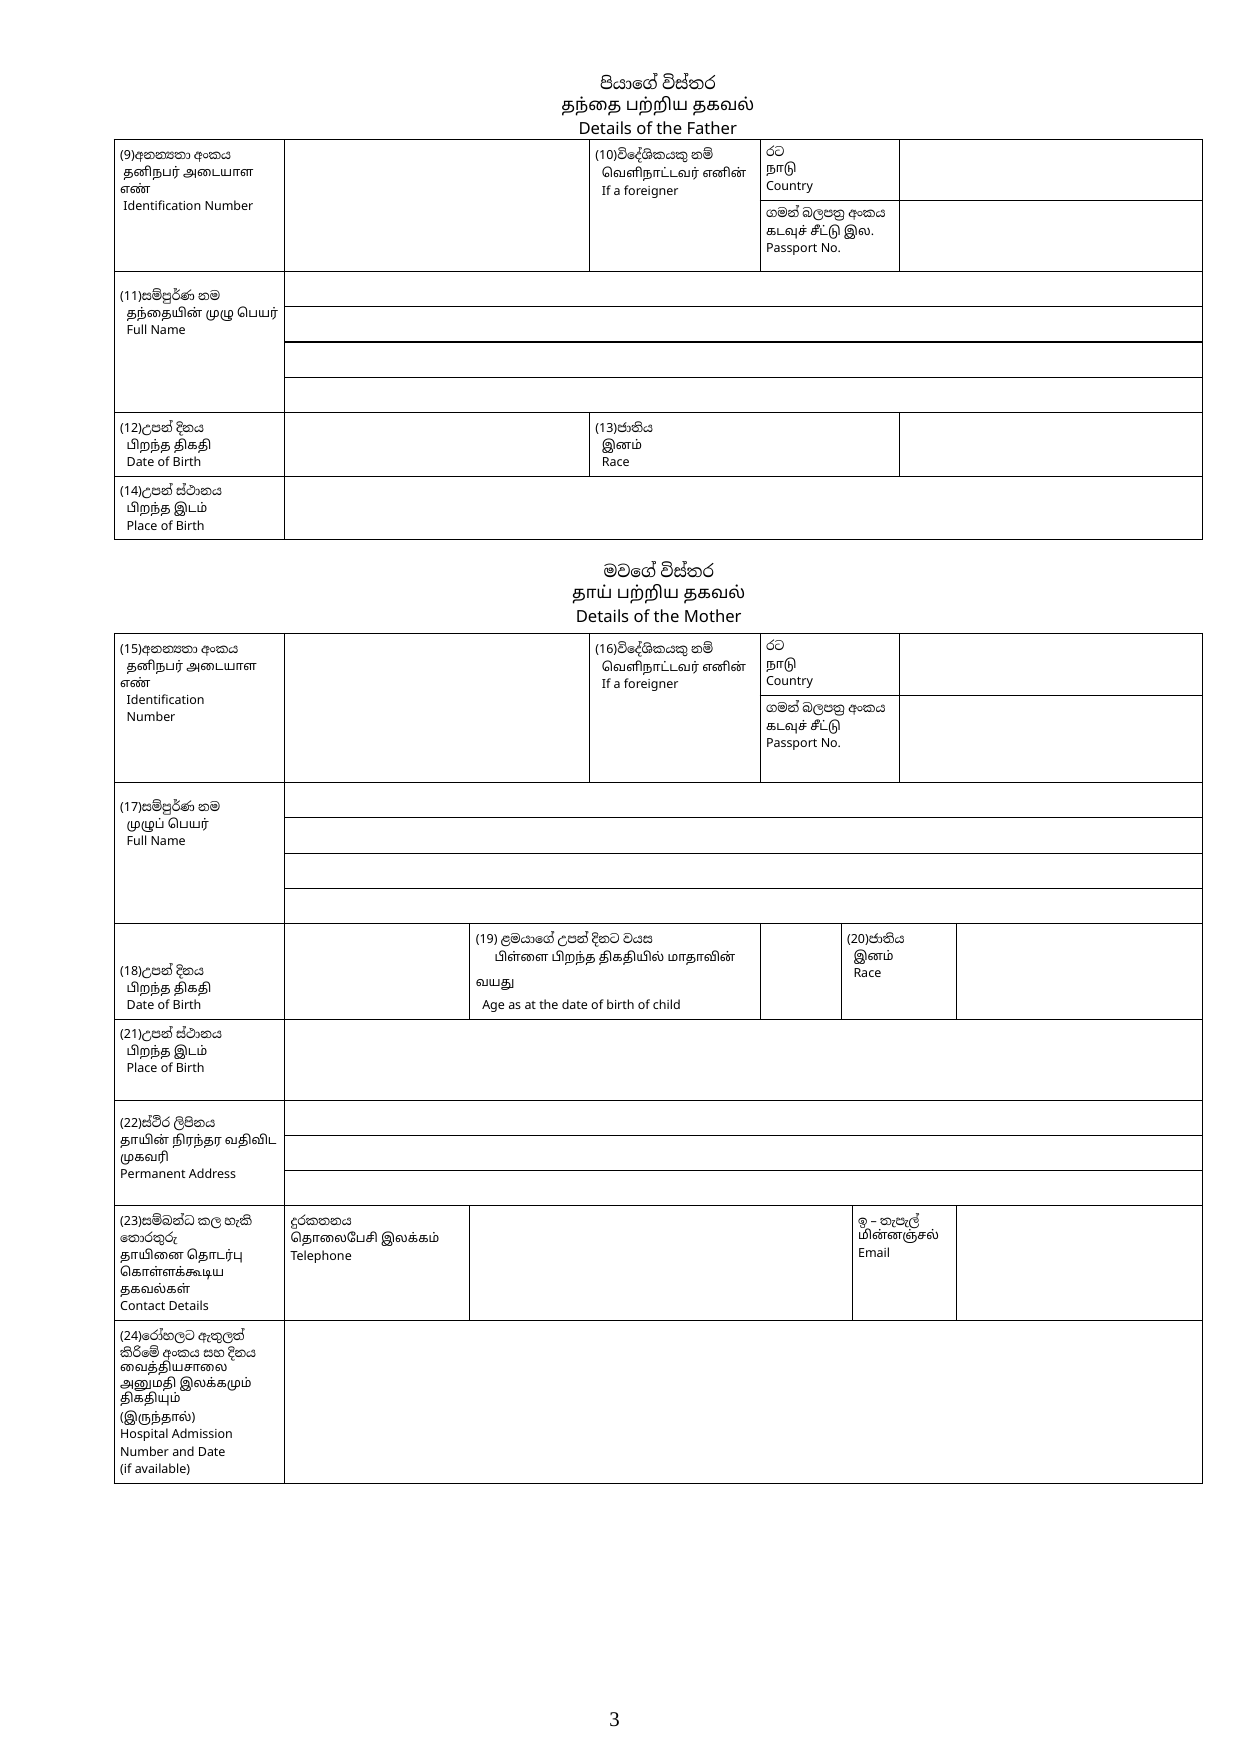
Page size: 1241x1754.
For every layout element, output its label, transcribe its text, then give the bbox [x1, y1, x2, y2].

table_cell [957, 1206, 1202, 1320]
text தந்தை பற்றிய தகவல் [112, 96, 1203, 116]
table_cell [761, 924, 841, 1019]
table_cell [285, 272, 1202, 306]
text පියාගේ විස්තර [112, 75, 1203, 96]
text Details of the Father [112, 116, 1203, 139]
table_cell (22)ස්ථිර ලිපිනය தாயின் நிரந்தர வதிவிட முகவரி Permanent Address [115, 1101, 284, 1205]
table_cell [285, 634, 589, 782]
table_cell [285, 818, 1202, 852]
table_cell [957, 924, 1202, 1019]
table_cell (20)ජාතිය இனம் Race [842, 924, 956, 1019]
table_cell [285, 413, 589, 476]
table_cell [285, 378, 1202, 412]
table_cell [285, 1321, 1202, 1483]
table_cell ගමන් බලපත්‍ර අංකය கடவுச் சீட்டு இல. Passport No. [761, 201, 899, 271]
table_header රට நாடு Country [761, 140, 899, 199]
table_cell (19) ළමයාගේ උපන් දිනට වයස பிள்ளை பிறந்த திகதியில் மாதாவின் வயது Age as at the date of birth of child [470, 924, 760, 1019]
table_cell [285, 307, 1202, 341]
table_header [285, 140, 589, 271]
table_cell [900, 634, 1202, 695]
table_cell දුරකතනය தொலைபேசி இலக்கம் Telephone [285, 1206, 469, 1320]
table_cell [285, 1101, 1202, 1135]
table_cell (11)සම්පුර්ණ නම தந்தையின் முழு பெயர் Full Name [115, 272, 284, 412]
table_cell [900, 696, 1202, 782]
table_cell [470, 1206, 852, 1320]
table_header (9)අනන්‍යතා අංකය தனிநபர் அடையாள எண் Identification Number [115, 140, 284, 271]
table_cell (13)ජාතිය இனம் Race [590, 413, 899, 476]
table_cell [285, 783, 1202, 817]
table_header (10)විදේශිකයකු නම් வெளிநாட்டவர் எனின் If a foreigner [590, 140, 760, 271]
table_cell (24)රෝහලට ඇතුලත් කිරිමේ අංකය සහ දිනය வைத்தியசாலை அனுமதி இலக்கமும் திகதியும் (இருந்தால்) Hospital Admission Number and Date (if available) [115, 1321, 284, 1483]
table_cell [285, 1171, 1202, 1205]
table_cell [285, 854, 1202, 888]
table_cell (14)උපන් ස්ථානය பிறந்த இடம் Place of Birth [115, 477, 284, 539]
table_cell [285, 889, 1202, 923]
table_cell [285, 1136, 1202, 1170]
table_cell [285, 924, 469, 1019]
table_cell (15)අනන්‍යතා අංකය தனிநபர் அடையாள எண் Identification Number [115, 634, 284, 782]
table_cell (12)උපන් දිනය பிறந்த திகதி Date of Birth [115, 413, 284, 476]
table_cell (18)උපන් දිනය பிறந்த திகதி Date of Birth [115, 924, 284, 1019]
table_cell (21)උපන් ස්ථානය பிறந்த இடம் Place of Birth [115, 1020, 284, 1099]
table_cell (16)විදේශිකය‍කු නම් வெளிநாட்டவர் எனின் If a foreigner [590, 634, 760, 782]
table_cell [285, 1020, 1202, 1099]
table_cell ඉ – තැපැල් மின்னஞ்சல் Email [853, 1206, 956, 1320]
table_cell රට நாடு Country [761, 634, 899, 695]
table_cell [900, 201, 1202, 271]
table_cell මවගේ විස්තර தாய் பற்றிய தகவல் Details of the Mother [114, 540, 1203, 633]
table_cell [285, 477, 1202, 539]
table_cell (23)සම්බන්ධ කල හැකි තොරතුරු தாயினை தொடர்பு கொள்ளக்கூடிய தகவல்கள் Contact Details [115, 1206, 284, 1320]
table_header [900, 140, 1202, 199]
table_cell [900, 413, 1202, 476]
table_cell [285, 343, 1202, 377]
table_cell ගමන් බලපත්‍ර අංකය கடவுச் சீட்டு Passport No. [761, 696, 899, 782]
table_cell (17)සම්පුර්ණ නම முழுப் பெயர் Full Name [115, 783, 284, 923]
